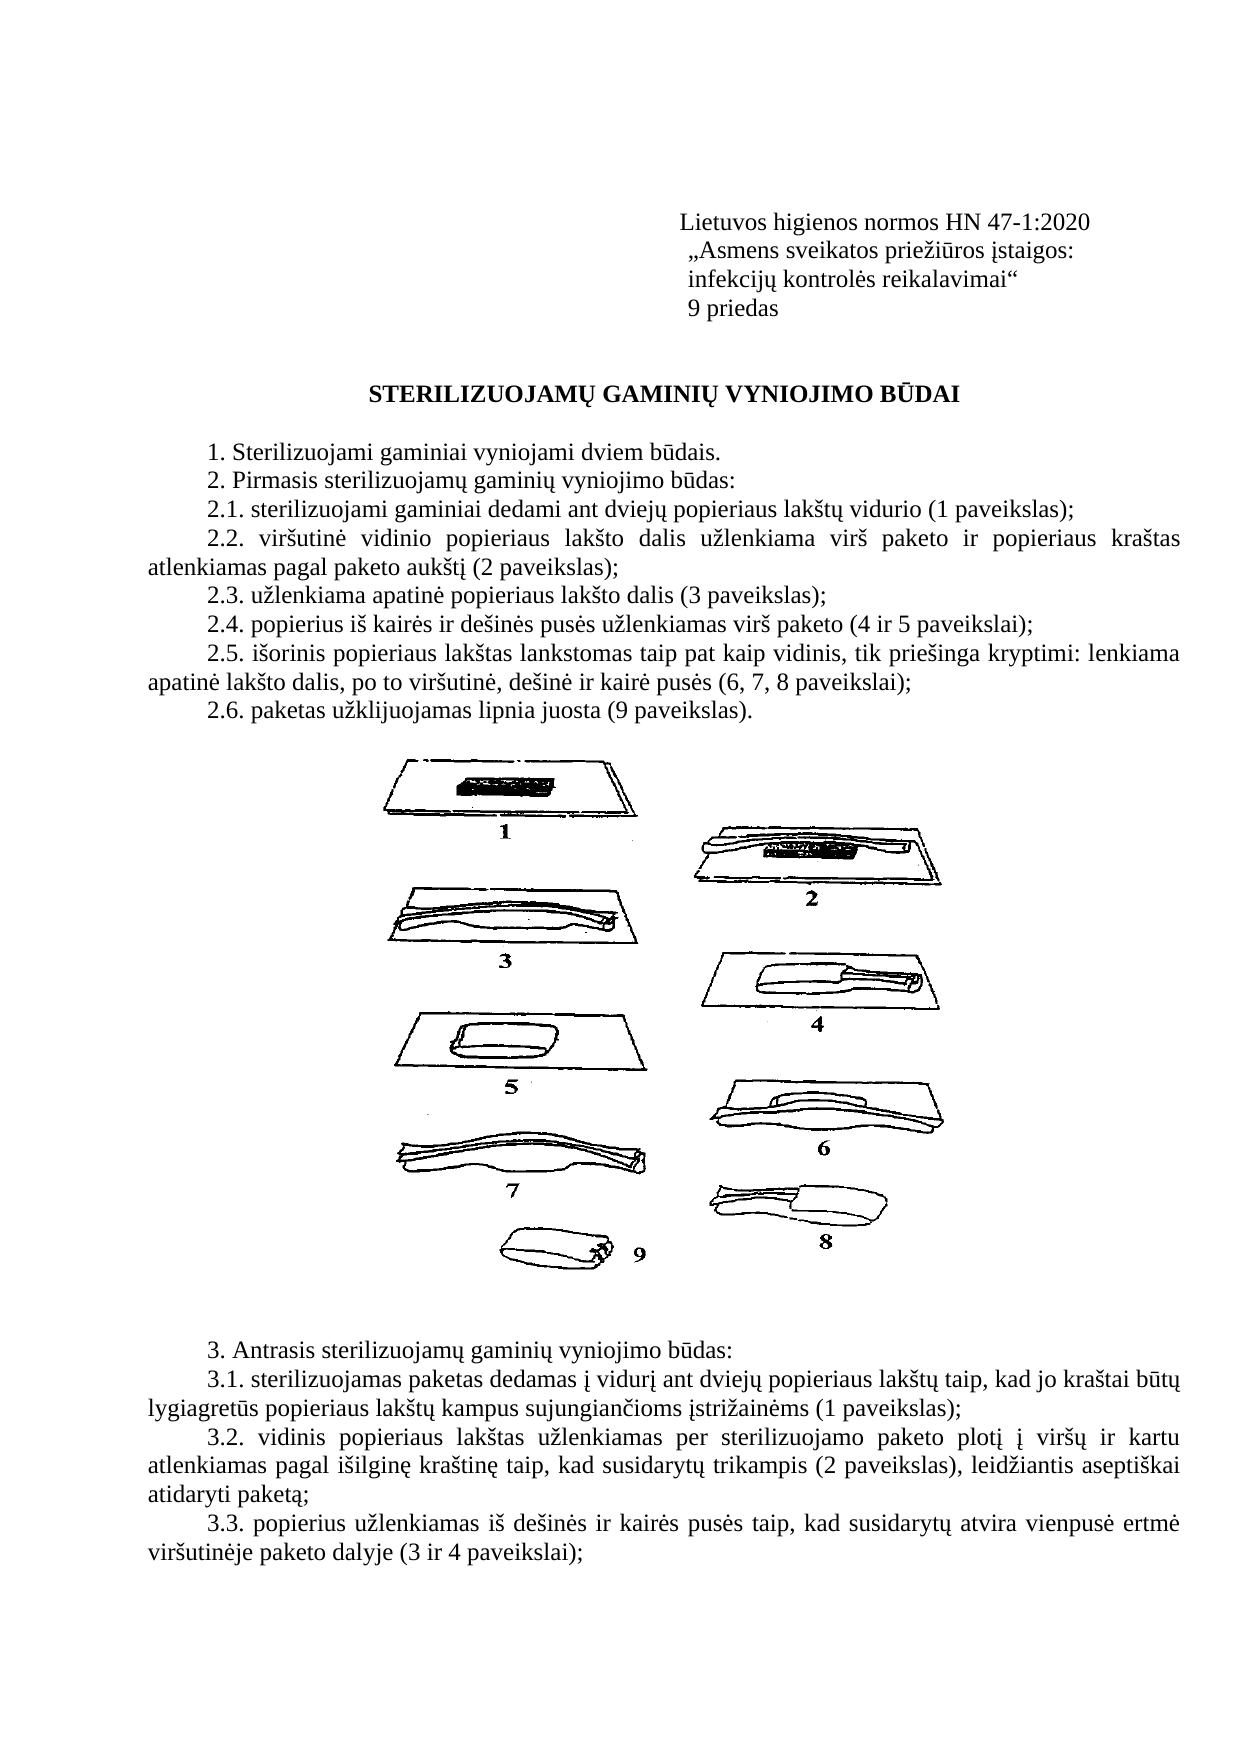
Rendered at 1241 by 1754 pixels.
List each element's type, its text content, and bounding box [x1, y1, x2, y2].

text 3.1. sterilizuojamas paketas dedamas į vidurį ant dviejų popieriaus lakštų taip, kad jo kraštai būtų lygiagretūs popieriaus lakštų kampus sujungiančioms įstrižainėms (1 paveikslas); [148, 1364, 1181, 1422]
text „Asmens sveikatos priežiūros įstaigos: [688, 235, 1181, 264]
text 3.3. popierius užlenkiamas iš dešinės ir kairės pusės taip, kad susidarytų atvira vienpusė ertmė viršutinėje paketo dalyje (3 ir 4 paveikslai); [148, 1508, 1181, 1565]
text Lietuvos higienos normos HN 47-1:2020 [620, 207, 1181, 235]
text 2. Pirmasis sterilizuojamų gaminių vyniojimo būdas: [148, 465, 1181, 494]
text infekcijų kontrolės reikalavimai“ [688, 264, 1181, 293]
text 9 priedas [620, 293, 1181, 322]
text 2.6. paketas užklijuojamas lipnia juosta (9 paveikslas). [148, 695, 1181, 724]
text 1. Sterilizuojami gaminiai vyniojami dviem būdais. [148, 437, 1181, 465]
text 2.4. popierius iš kairės ir dešinės pusės užlenkiamas virš paketo (4 ir 5 paveikslai); [148, 609, 1181, 638]
text 3. Antrasis sterilizuojamų gaminių vyniojimo būdas: [148, 1335, 1181, 1364]
text STERILIZUOJAMŲ GAMINIŲ VYNIOJIMO BŪDAI [148, 379, 1181, 408]
text 2.5. išorinis popieriaus lakštas lankstomas taip pat kaip vidinis, tik priešinga kryptimi: lenkiama apatinė lakšto dalis, po to viršutinė, dešinė ir kairė pusės (6, 7, 8 paveikslai); [148, 638, 1181, 695]
text 3.2. vidinis popieriaus lakštas užlenkiamas per sterilizuojamo paketo plotį į viršų ir kartu atlenkiamas pagal išilginę kraštinę taip, kad susidarytų trikampis (2 paveikslas), leidžiantis aseptiškai atidaryti paketą; [148, 1422, 1181, 1508]
text 2.2. viršutinė vidinio popieriaus lakšto dalis užlenkiama virš paketo ir popieriaus kraštas atlenkiamas pagal paketo aukštį (2 paveikslas); [148, 523, 1181, 580]
text 2.3. užlenkiama apatinė popieriaus lakšto dalis (3 paveikslas); [148, 580, 1181, 609]
text 2.1. sterilizuojami gaminiai dedami ant dviejų popieriaus lakštų vidurio (1 paveikslas); [148, 494, 1181, 523]
